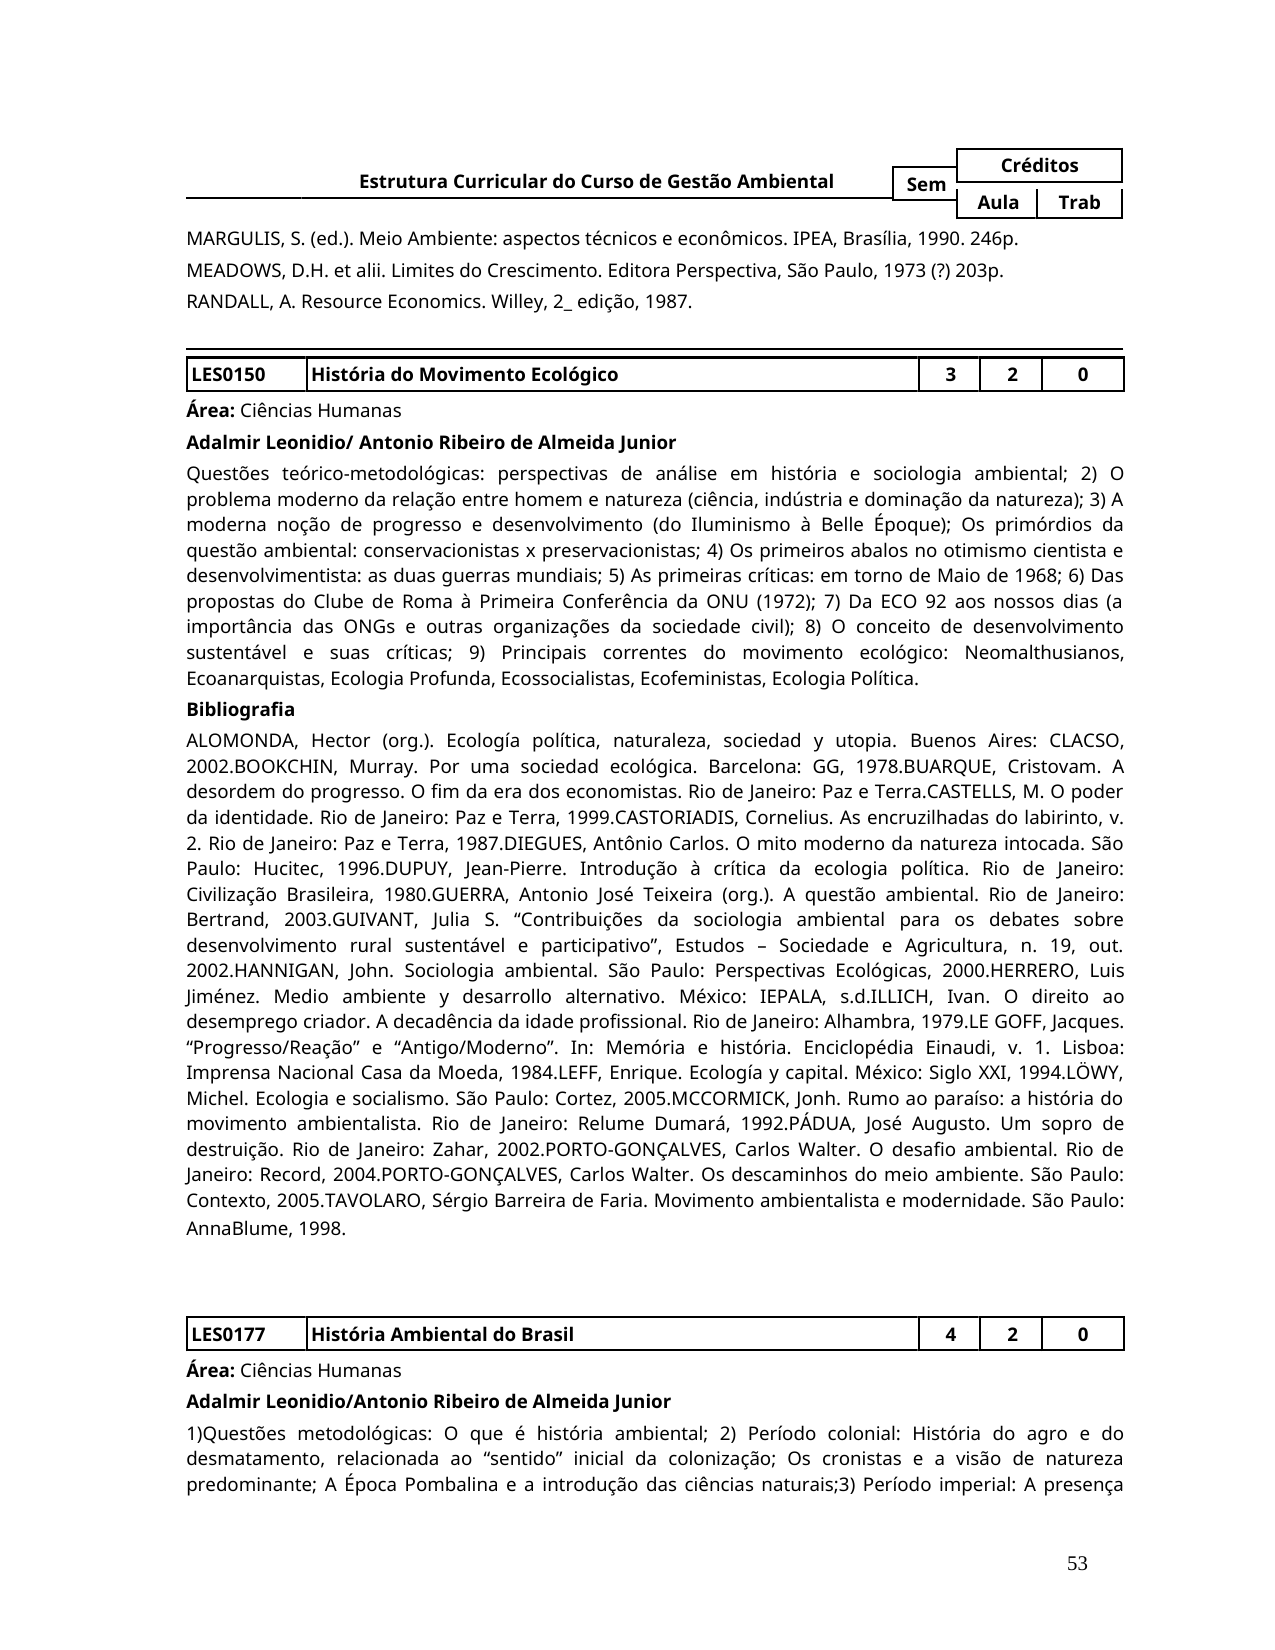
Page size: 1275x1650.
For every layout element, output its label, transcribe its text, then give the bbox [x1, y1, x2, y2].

table_cell [956, 219, 1036, 226]
table_cell História Ambiental do Brasil [308, 1318, 918, 1349]
table_header [306, 392, 918, 398]
table_header [301, 199, 892, 226]
table_cell 0 [1043, 1318, 1123, 1349]
table_header História do Movimento Ecológico [308, 359, 918, 390]
table_header [1041, 392, 1123, 398]
table_header 2 [981, 359, 1041, 390]
table_cell Aula [958, 189, 1036, 217]
table_header Sem [894, 168, 956, 199]
table_cell 2 [981, 1318, 1041, 1349]
table_cell Área: Ciências Humanas Adalmir Leonidio/ Antonio Ribeiro de Almeida Junior Questões teórico-metodológicas: perspectivas de análise em história e sociologia ambiental; 2) O problema moderno da relação entre homem e natureza (ciência, indústria e dominação da natureza); 3) A moderna noção de progresso e desenvolvimento (do Iluminismo à Belle Époque); Os primórdios da questão ambiental: conservacionistas x preservacionistas; 4) Os primeiros abalos no otimismo cientista e desenvolvimentista: as duas guerras mundiais; 5) As primeiras críticas: em torno de Maio de 1968; 6) Das propostas do Clube de Roma à Primeira Conferência da ONU (1972); 7) Da ECO 92 aos nossos dias (a importância das ONGs e outras organizações da sociedade civil); 8) O conceito de desenvolvimento sustentável e suas críticas; 9) Principais correntes do movimento ecológico: Neomalthusianos, Ecoanarquistas, Ecologia Profunda, Ecossocialistas, Ecofeministas, Ecologia Política. Bibliografia ALOMONDA, Hector (org.). Ecología política, naturaleza, sociedad y utopia. Buenos Aires: CLACSO, 2002.BOOKCHIN, Murray. Por uma sociedad ecológica. Barcelona: GG, 1978.BUARQUE, Cristovam. A desordem do progresso. O fim da era dos economistas. Rio de Janeiro: Paz e Terra.CASTELLS, M. O poder da identidade. Rio de Janeiro: Paz e Terra, 1999.CASTORIADIS, Cornelius. As encruzilhadas do labirinto, v. 2. Rio de Janeiro: Paz e Terra, 1987.DIEGUES, Antônio Carlos. O mito moderno da natureza intocada. São Paulo: Hucitec, 1996.DUPUY, Jean-Pierre. Introdução à crítica da ecologia política. Rio de Janeiro: Civilização Brasileira, 1980.GUERRA, Antonio José Teixeira (org.). A questão ambiental. Rio de Janeiro: Bertrand, 2003.GUIVANT, Julia S. “Contribuições da sociologia ambiental para os debates sobre desenvolvimento rural sustentável e participativo”, Estudos – Sociedade e Agricultura, n. 19, out. 2002.HANNIGAN, John. Sociologia ambiental. São Paulo: Perspectivas Ecológicas, 2000.HERRERO, Luis Jiménez. Medio ambiente y desarrollo alternativo. México: IEPALA, s.d.ILLICH, Ivan. O direito ao desemprego criador. A decadência da idade profissional. Rio de Janeiro: Alhambra, 1979.LE GOFF, Jacques. “Progresso/Reação” e “Antigo/Moderno”. In: Memória e história. Enciclopédia Einaudi, v. 1. Lisboa: Imprensa Nacional Casa da Moeda, 1984.LEFF, Enrique. Ecología y capital. México: Siglo XXI, 1994.LÖWY, Michel. Ecologia e socialismo. São Paulo: Cortez, 2005.MCCORMICK, Jonh. Rumo ao paraíso: a história do movimento ambientalista. Rio de Janeiro: Relume Dumará, 1992.PÁDUA, José Augusto. Um sopro de destruição. Rio de Janeiro: Zahar, 2002.PORTO-GONÇALVES, Carlos Walter. O desafio ambiental. Rio de Janeiro: Record, 2004.PORTO-GONÇALVES, Carlos Walter. Os descaminhos do meio ambiente. São Paulo: Contexto, 2005.TAVOLARO, Sérgio Barreira de Faria. Movimento ambientalista e modernidade. São Paulo: AnnaBlume, 1998. [186, 398, 1123, 1316]
table_header [892, 148, 956, 166]
table_header [979, 392, 1041, 398]
table_cell [1036, 219, 1123, 226]
table_cell [979, 1351, 1041, 1357]
table_header [186, 199, 301, 226]
table_header [186, 148, 301, 197]
table_cell LES0177 [188, 1318, 306, 1349]
table_cell [186, 1351, 306, 1357]
table_header Estrutura Curricular do Curso de Gestão Ambiental [301, 148, 892, 197]
table_cell [1041, 1351, 1123, 1357]
table_header [892, 201, 956, 226]
table_cell 4 [920, 1318, 979, 1349]
table_header Créditos [958, 150, 1121, 181]
table_cell [306, 1351, 918, 1357]
table_header [186, 392, 306, 398]
table_header 0 [1043, 359, 1123, 390]
table_header [918, 392, 979, 398]
table_cell MARGULIS, S. (ed.). Meio Ambiente: aspectos técnicos e econômicos. IPEA, Brasília, 1990. 246p. MEADOWS, D.H. et alii. Limites do Crescimento. Editora Perspectiva, São Paulo, 1973 (?) 203p. RANDALL, A. Resource Economics. Willey, 2_ edição, 1987. [186, 226, 1123, 348]
table_cell Trab [1038, 189, 1121, 217]
table_header LES0150 [188, 359, 306, 390]
table_cell [918, 1351, 979, 1357]
table_header 3 [920, 359, 979, 390]
table_header [956, 183, 1123, 189]
table_cell Área: Ciências Humanas Adalmir Leonidio/Antonio Ribeiro de Almeida Junior 1)Questões metodológicas: O que é história ambiental; 2) Período colonial: História do agro e do desmatamento, relacionada ao “sentido” inicial da colonização; Os cronistas e a visão de natureza predominante; A Época Pombalina e a introdução das ciências naturais;3) Período imperial: A presença [186, 1357, 1123, 1497]
